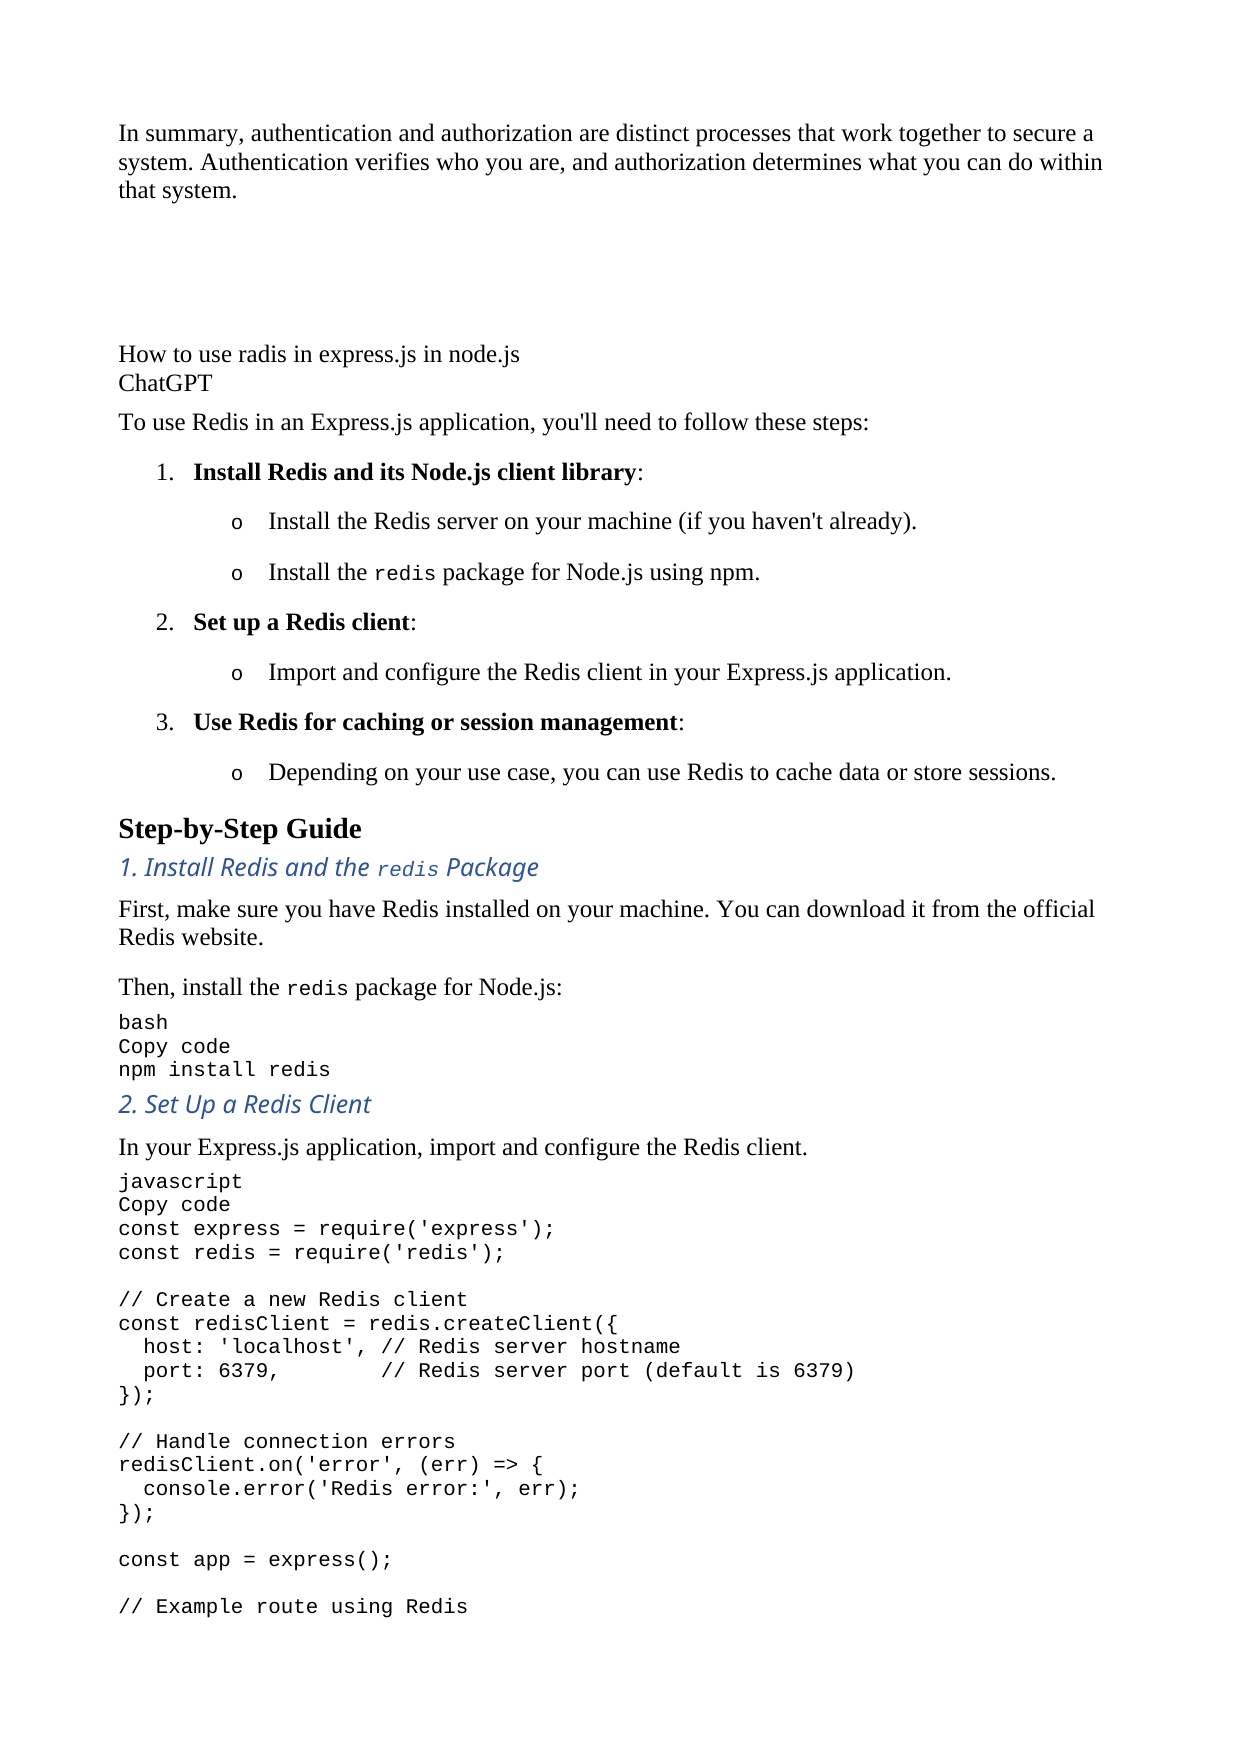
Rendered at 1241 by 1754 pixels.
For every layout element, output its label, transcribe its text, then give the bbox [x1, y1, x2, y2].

text const express = require('express'); [118, 1218, 1122, 1242]
text }); [118, 1383, 1122, 1407]
text In summary, authentication and authorization are distinct processes that work together to secure a system. Authentication verifies who you are, and authorization determines what you can do within that system. [118, 118, 1122, 204]
list Import and configure the Redis client in your Express.js application. [231, 657, 1122, 686]
list Install Redis and its Node.js client library: [156, 457, 1122, 486]
text host: 'localhost', // Redis server hostname [118, 1336, 1122, 1360]
text In your Express.js application, import and configure the Redis client. [118, 1132, 1122, 1160]
list Set up a Redis client: [156, 607, 1122, 636]
subtitle Step-by-Step Guide [118, 811, 1122, 845]
list Install the redis package for Node.js using npm. [231, 557, 1122, 586]
text port: 6379, // Redis server port (default is 6379) [118, 1360, 1122, 1383]
text // Create a new Redis client [118, 1289, 1122, 1313]
text // Example route using Redis [118, 1596, 1122, 1620]
text // Handle connection errors [118, 1431, 1122, 1454]
text npm install redis [118, 1059, 1122, 1083]
text First, make sure you have Redis installed on your machine. You can download it from the official Redis website. [118, 894, 1122, 951]
text console.error('Redis error:', err); [118, 1478, 1122, 1502]
list Depending on your use case, you can use Redis to cache data or store sessions. [231, 757, 1122, 786]
text const app = express(); [118, 1549, 1122, 1573]
text ChatGPT [118, 368, 1122, 397]
text Then, install the redis package for Node.js: [118, 972, 1122, 1002]
text To use Redis in an Express.js application, you'll need to follow these steps: [118, 407, 1122, 436]
text Copy code [118, 1036, 1122, 1059]
text const redisClient = redis.createClient({ [118, 1313, 1122, 1336]
subtitle 2. Set Up a Redis Client [118, 1087, 1122, 1121]
text javascript [118, 1171, 1122, 1194]
text }); [118, 1502, 1122, 1525]
text bash [118, 1012, 1122, 1036]
text Copy code [118, 1194, 1122, 1218]
subtitle 1. Install Redis and the redis Package [118, 849, 1122, 883]
list Install the Redis server on your machine (if you haven't already). [231, 506, 1122, 536]
list Use Redis for caching or session management: [156, 707, 1122, 736]
text redisClient.on('error', (err) => { [118, 1454, 1122, 1478]
text How to use radis in express.js in node.js [118, 339, 1122, 368]
text const redis = require('redis'); [118, 1242, 1122, 1265]
